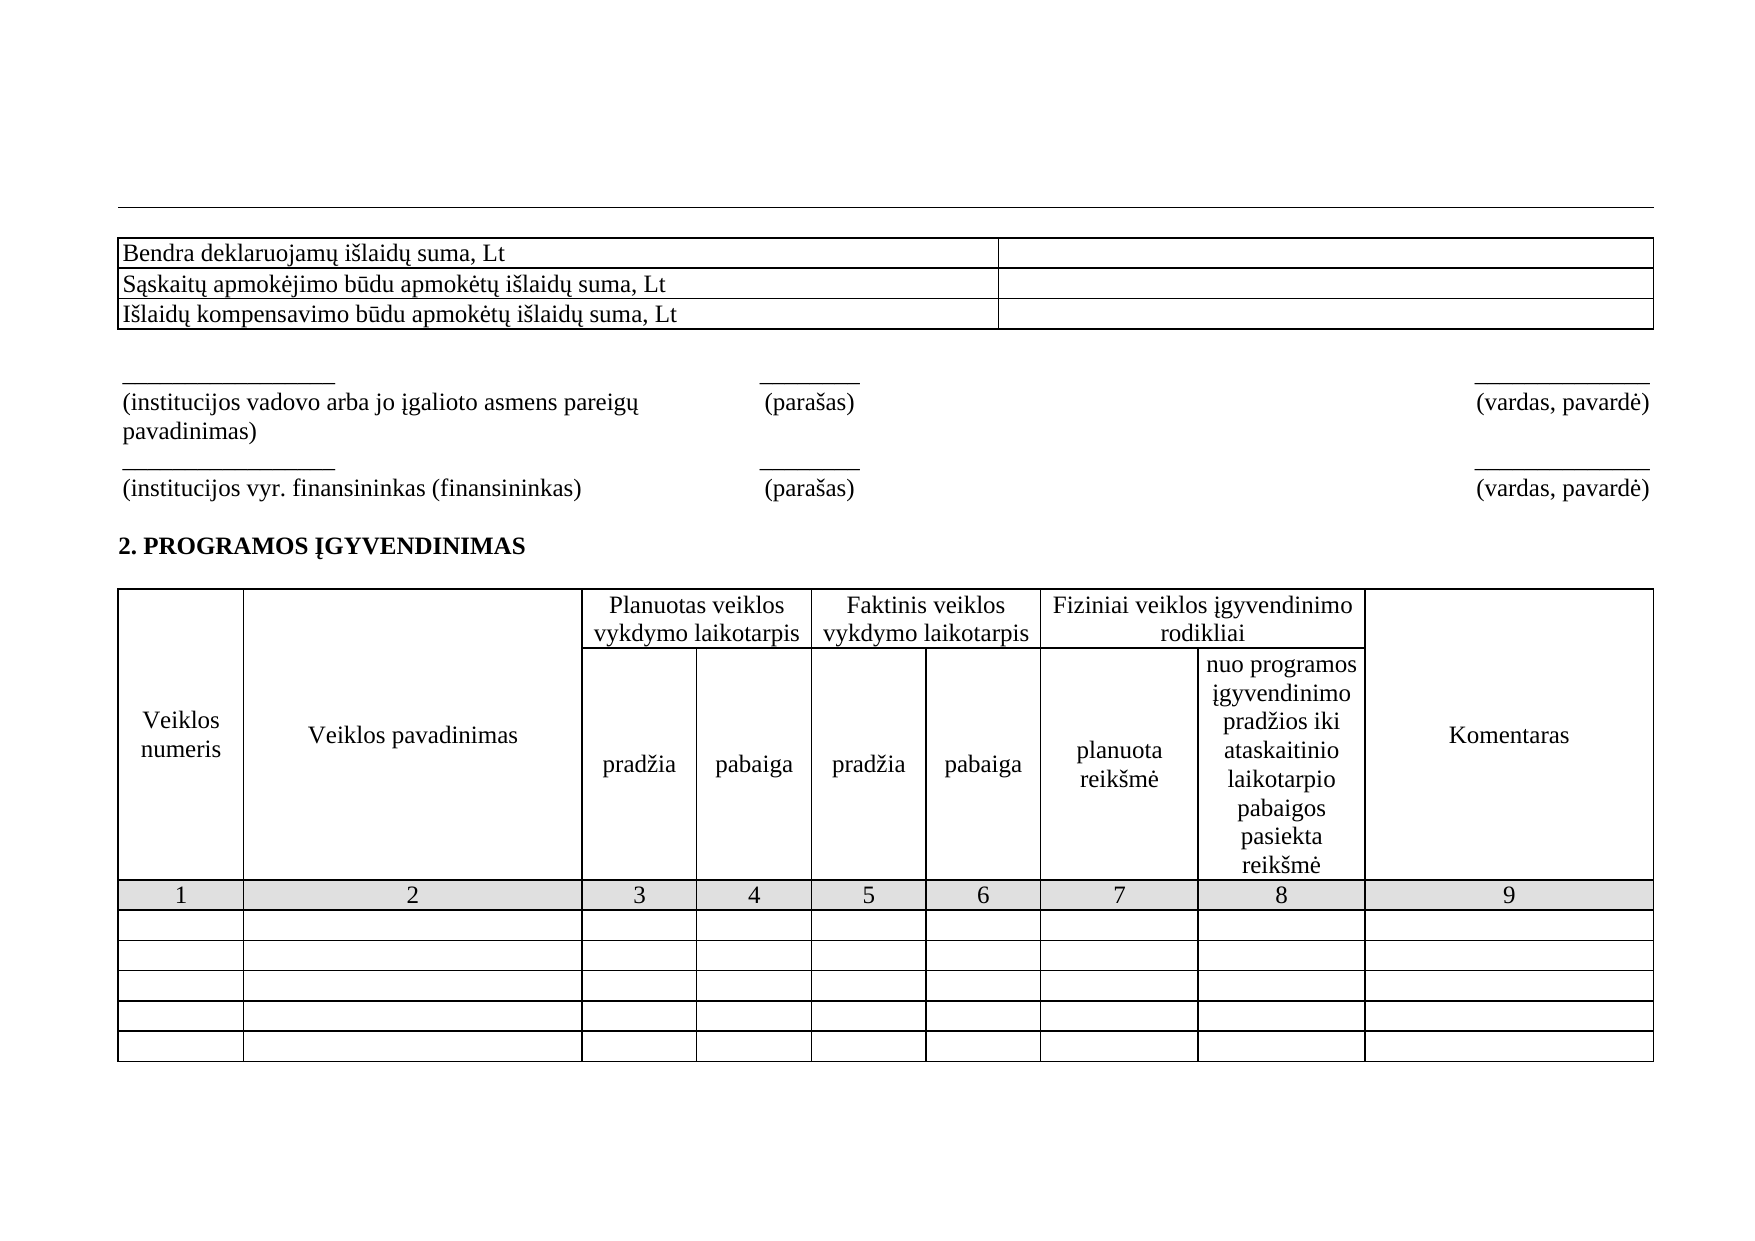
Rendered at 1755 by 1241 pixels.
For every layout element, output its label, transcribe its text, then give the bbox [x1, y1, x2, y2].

table_cell [244, 941, 581, 970]
table_cell [583, 1002, 696, 1030]
table_cell [244, 911, 581, 939]
table_cell pabaiga [697, 649, 811, 879]
table_cell [1199, 1002, 1364, 1030]
table_cell ________ (parašas) [684, 445, 935, 502]
table_cell [1611, 269, 1653, 298]
table_cell [999, 239, 1511, 267]
table_header Planuotas veiklos vykdymo laikotarpis [583, 590, 811, 647]
table_header Faktinis veiklos vykdymo laikotarpis [812, 590, 1040, 647]
table_cell [812, 1032, 925, 1061]
table_cell Sąskaitų apmokėjimo būdu apmokėtų išlaidų suma, Lt [119, 269, 998, 298]
table_cell [583, 941, 696, 970]
table_cell [1511, 239, 1611, 267]
table_header ________ (parašas) [684, 358, 935, 444]
table_cell 7 [1041, 881, 1197, 909]
table_cell ______________ (vardas, pavardė) [935, 445, 1653, 502]
table_cell pradžia [583, 649, 696, 879]
table_cell [927, 1002, 1040, 1030]
table_cell [583, 911, 696, 939]
table_cell [1041, 971, 1197, 1000]
table_cell [1511, 299, 1611, 328]
table_cell [697, 1032, 811, 1061]
table_cell Bendra deklaruojamų išlaidų suma, Lt [119, 239, 998, 267]
table_header Fiziniai veiklos įgyvendinimo rodikliai [1041, 590, 1364, 647]
table_header Komentaras [1366, 590, 1653, 879]
table_cell [119, 1002, 243, 1030]
table_cell pradžia [812, 649, 925, 879]
table_cell [999, 299, 1511, 328]
table_cell planuota reikšmė [1041, 649, 1197, 879]
table_cell [1041, 1032, 1197, 1061]
table_cell [119, 941, 243, 970]
table_cell [927, 971, 1040, 1000]
table_cell 5 [812, 881, 925, 909]
table_cell [812, 971, 925, 1000]
table_cell [1199, 1032, 1364, 1061]
table_cell [119, 1032, 243, 1061]
table_cell [119, 971, 243, 1000]
text 2. PROGRAMOS ĮGYVENDINIMAS [118, 531, 1636, 559]
table_cell 1 [119, 881, 243, 909]
table_cell 4 [697, 881, 811, 909]
table_cell [118, 208, 567, 237]
table_cell [812, 941, 925, 970]
table_header Veiklos pavadinimas [244, 590, 581, 879]
table_cell Išlaidų kompensavimo būdu apmokėtų išlaidų suma, Lt [119, 299, 998, 328]
table_cell [1366, 1032, 1653, 1061]
table_header Veiklos numeris [119, 590, 243, 879]
table_cell [1041, 941, 1197, 970]
table_cell [1199, 911, 1364, 939]
table_cell [1366, 941, 1653, 970]
table_cell [1041, 1002, 1197, 1030]
table_cell [881, 208, 1378, 237]
table_cell [1611, 239, 1653, 267]
table_cell [927, 911, 1040, 939]
table_cell [697, 971, 811, 1000]
table_cell [697, 911, 811, 939]
table_cell [567, 208, 881, 237]
table_cell [927, 1032, 1040, 1061]
table_header ______________ (vardas, pavardė) [935, 358, 1653, 444]
table_cell [119, 911, 243, 939]
table_cell [1041, 911, 1197, 939]
table_cell [244, 1002, 581, 1030]
table_cell 2 [244, 881, 581, 909]
table_cell 6 [927, 881, 1040, 909]
table_cell [1366, 1002, 1653, 1030]
table_cell [244, 1032, 581, 1061]
table_cell [244, 971, 581, 1000]
table_cell [812, 911, 925, 939]
table_cell [583, 971, 696, 1000]
table_cell [697, 941, 811, 970]
table_cell [927, 941, 1040, 970]
table_header _________________ (institucijos vadovo arba jo įgalioto asmens pareigų pavadinimas) [118, 358, 684, 444]
table_cell [1611, 299, 1653, 328]
table_cell pabaiga [927, 649, 1040, 879]
table_cell [1378, 208, 1653, 237]
table_cell [812, 1002, 925, 1030]
table_cell _________________ (institucijos vyr. finansininkas (finansininkas) [118, 445, 684, 502]
table_cell [1511, 269, 1611, 298]
table_cell 8 [1199, 881, 1364, 909]
table_cell [1366, 971, 1653, 1000]
table_cell [583, 1032, 696, 1061]
table_cell [1199, 971, 1364, 1000]
table_cell 3 [583, 881, 696, 909]
table_cell [1366, 911, 1653, 939]
table_cell nuo programos įgyvendinimo pradžios iki ataskaitinio laikotarpio pabaigos pasiekta reikšmė [1199, 649, 1364, 879]
table_cell [1199, 941, 1364, 970]
table_cell 9 [1366, 881, 1653, 909]
table_cell [999, 269, 1511, 298]
table_cell [697, 1002, 811, 1030]
